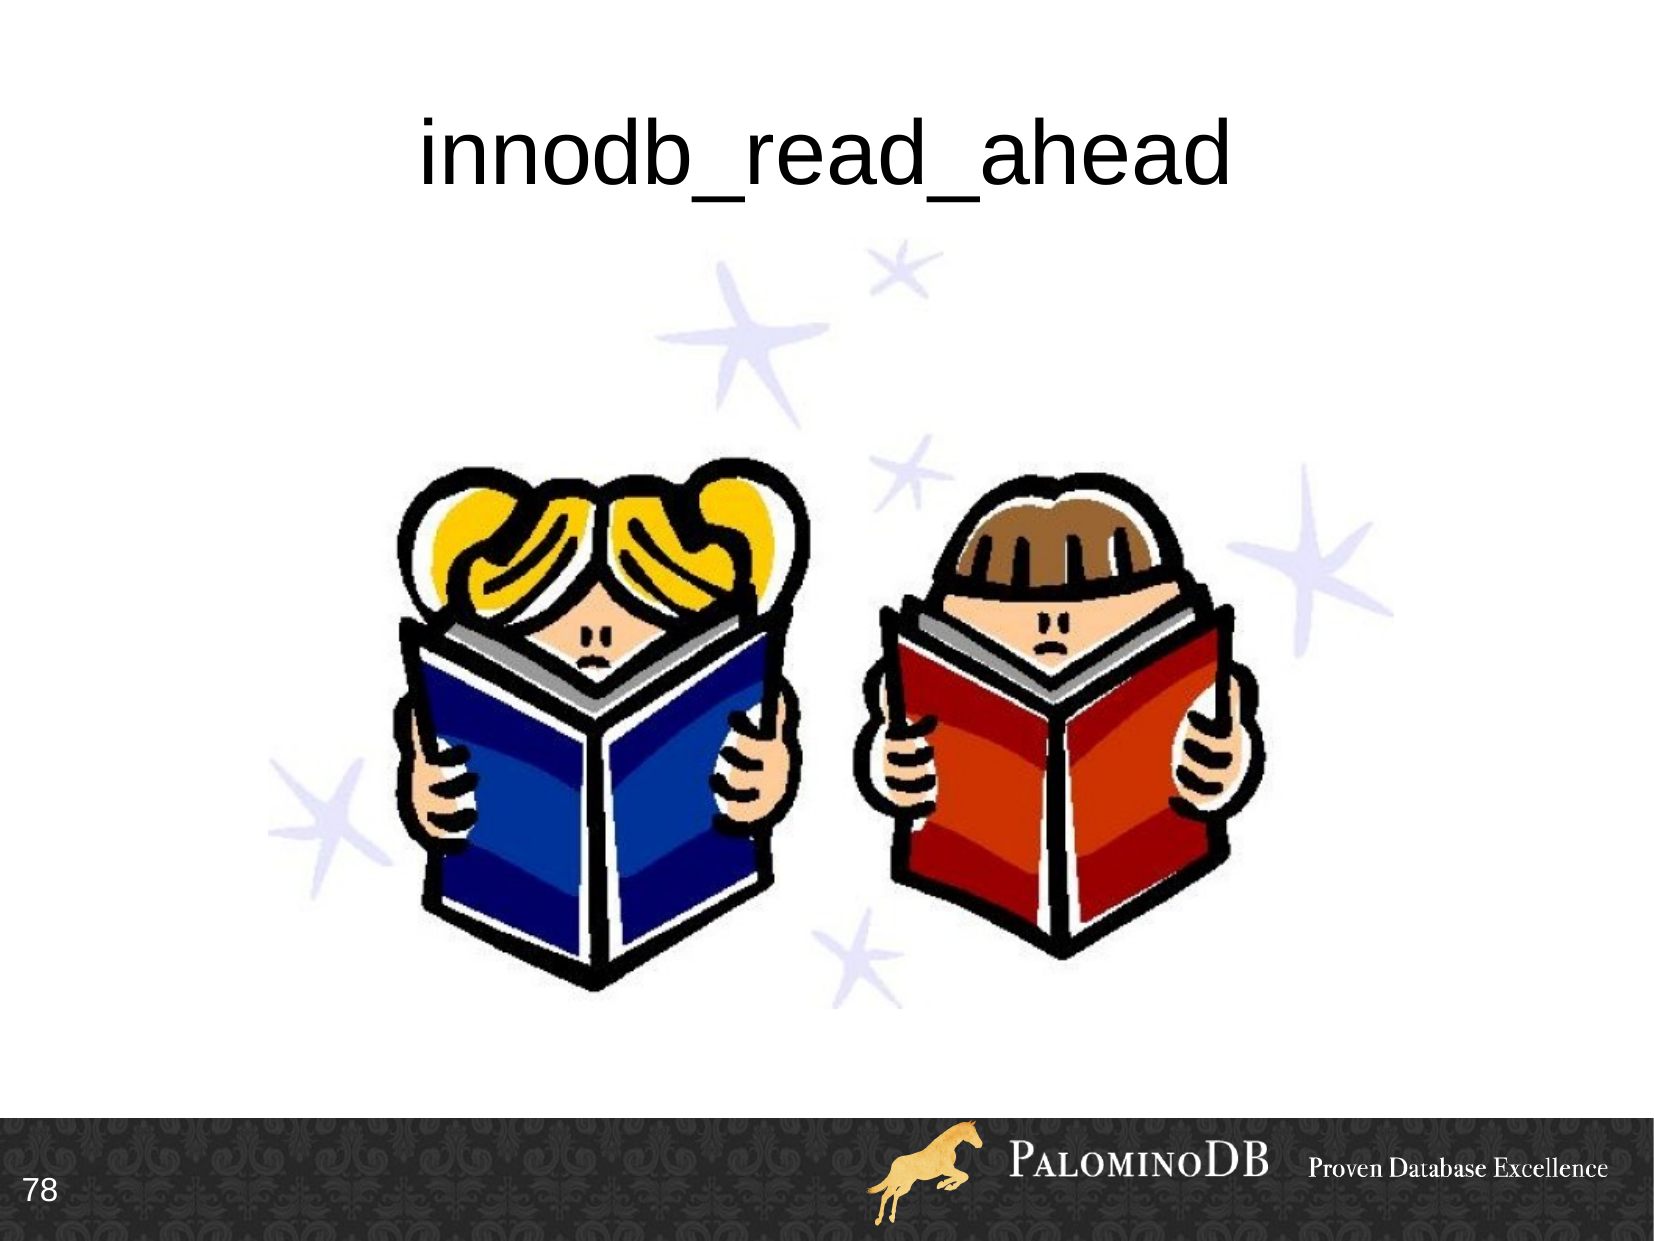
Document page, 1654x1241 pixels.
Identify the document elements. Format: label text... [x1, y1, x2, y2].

title innodb_read_ahead [82, 49, 1571, 257]
picture [0, 1109, 1654, 1241]
picture [268, 237, 1394, 1009]
